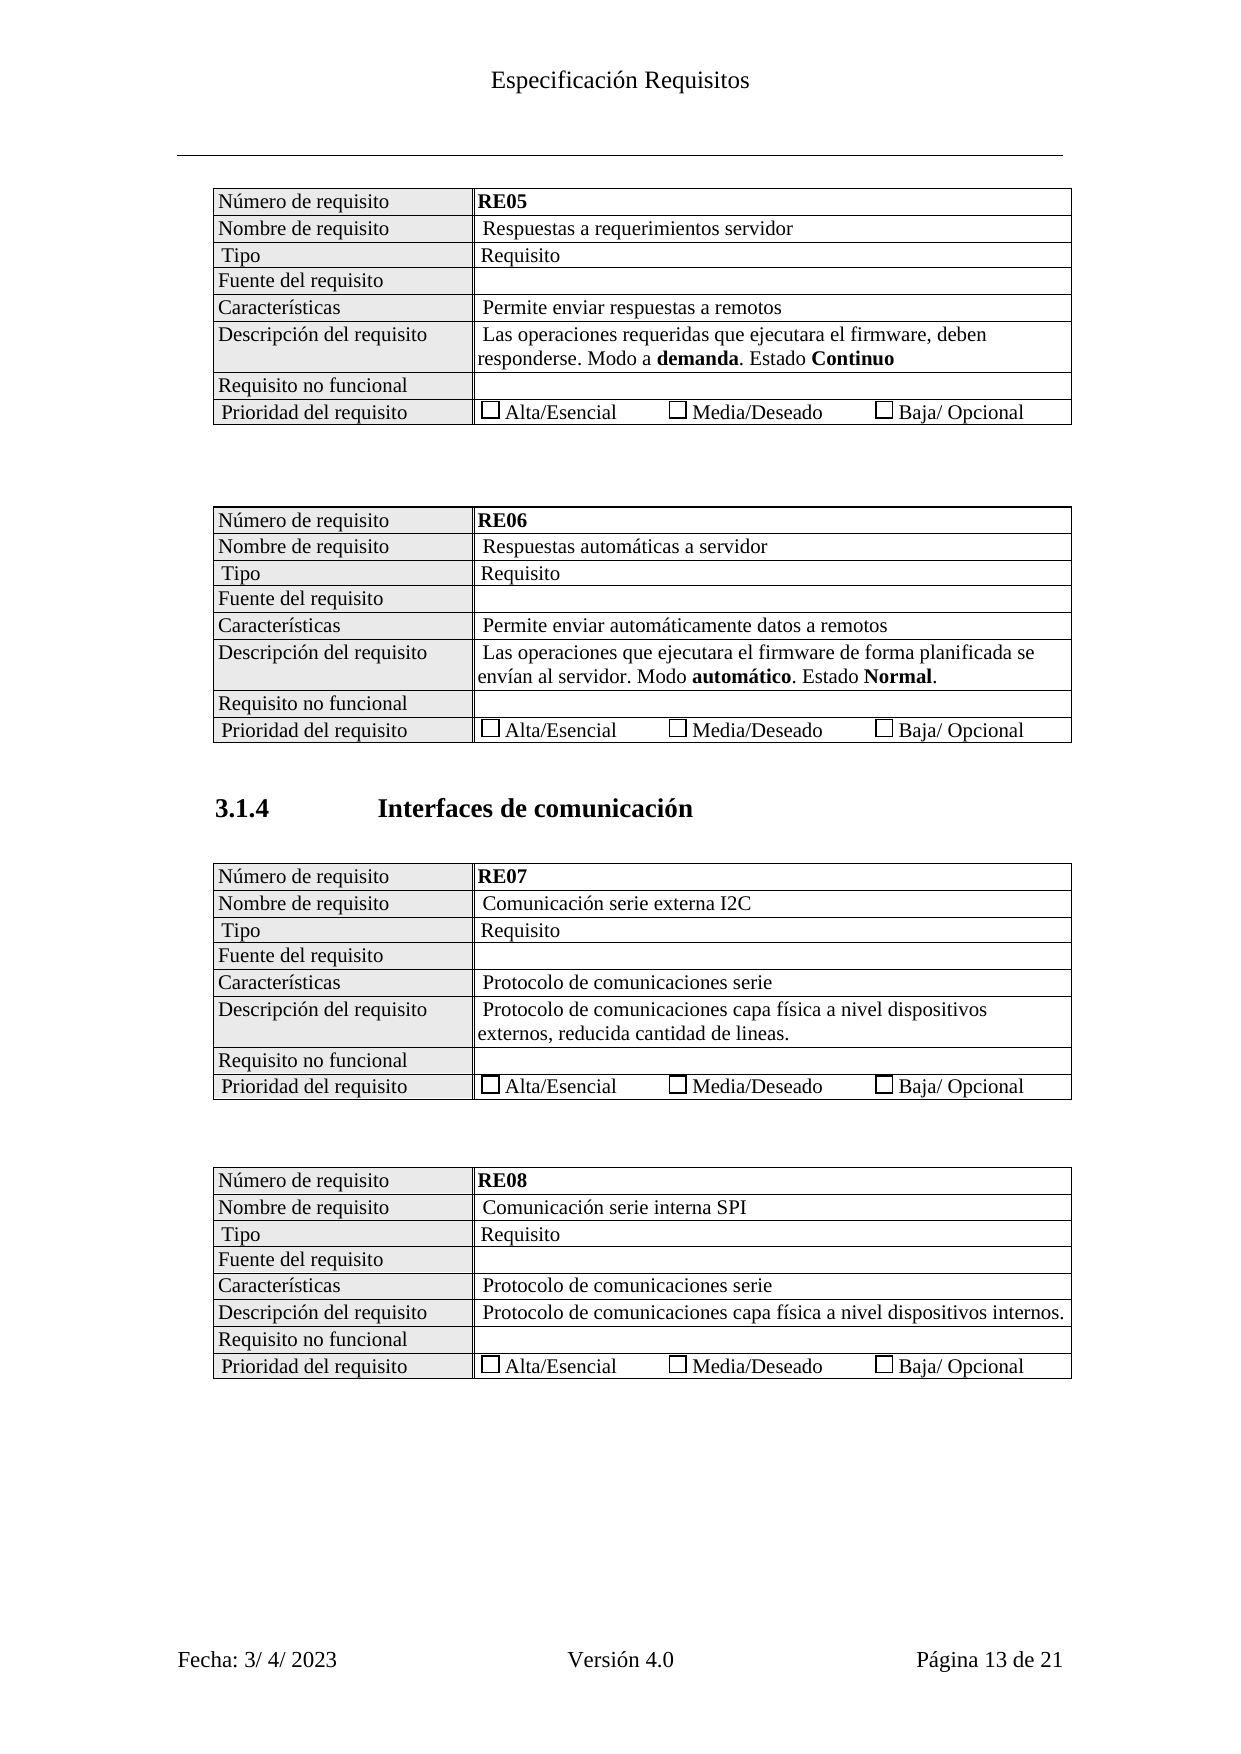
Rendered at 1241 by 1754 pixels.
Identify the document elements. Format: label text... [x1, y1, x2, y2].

table_cell [475, 943, 1071, 969]
table_cell Fuente del requisito [214, 943, 472, 969]
table_cell Tipo [214, 561, 472, 585]
table_header Número de requisito [214, 864, 472, 890]
table_cell Nombre de requisito [214, 216, 472, 242]
table_cell [475, 1048, 1071, 1073]
table_cell Descripción del requisito [214, 997, 472, 1047]
table_cell Características [214, 295, 472, 321]
table_cell Descripción del requisito [214, 1300, 472, 1326]
table_cell Baja/ Opcional [867, 1354, 1071, 1378]
table_cell Media/Deseado [661, 1354, 867, 1378]
table_cell Baja/ Opcional [867, 718, 1071, 742]
table_cell Nombre de requisito [214, 891, 472, 917]
table_cell Permite enviar respuestas a remotos [475, 295, 1071, 321]
table_cell Requisito no funcional [214, 373, 472, 399]
table_cell [661, 918, 1071, 942]
table_cell Baja/ Opcional [867, 1075, 1071, 1098]
table_cell [661, 1221, 1071, 1246]
table_cell [475, 691, 1071, 717]
table_cell Tipo [214, 1221, 472, 1246]
table_cell Alta/Esencial [475, 1075, 661, 1098]
table_cell Protocolo de comunicaciones serie [475, 970, 1071, 996]
table_cell Protocolo de comunicaciones serie [475, 1274, 1071, 1299]
table_cell Protocolo de comunicaciones capa física a nivel dispositivos internos. [475, 1300, 1071, 1326]
table_cell Prioridad del requisito [214, 1075, 472, 1098]
table_cell Protocolo de comunicaciones capa física a nivel dispositivos externos, reducida cantidad de lineas. [475, 997, 1071, 1047]
table_header Número de requisito [214, 1168, 472, 1193]
table_cell Alta/Esencial [475, 718, 661, 742]
table_cell Comunicación serie externa I2C [475, 891, 1071, 917]
table_cell Características [214, 613, 472, 639]
table_header RE08 [475, 1168, 1071, 1193]
table_cell Prioridad del requisito [214, 1354, 472, 1378]
table_cell Nombre de requisito [214, 534, 472, 560]
table_cell Media/Deseado [661, 400, 867, 424]
table_cell Requisito no funcional [214, 691, 472, 717]
table_cell Prioridad del requisito [214, 400, 472, 424]
table_cell Respuestas automáticas a servidor [475, 534, 1071, 560]
table_cell Requisito [475, 918, 661, 942]
table_cell [661, 243, 1071, 267]
table_cell Requisito [475, 1221, 661, 1246]
table_header RE06 [475, 508, 1071, 533]
table_cell Descripción del requisito [214, 322, 472, 372]
table_cell Características [214, 970, 472, 996]
table_cell Media/Deseado [661, 718, 867, 742]
table_cell Tipo [214, 918, 472, 942]
table_cell Fuente del requisito [214, 268, 472, 294]
table_cell [661, 561, 1071, 585]
table_header RE07 [475, 864, 1071, 890]
table_header Número de requisito [214, 508, 472, 533]
table_cell Nombre de requisito [214, 1195, 472, 1220]
subtitle Interfaces de comunicación [215, 792, 1063, 823]
table_cell [475, 586, 1071, 612]
table_cell Alta/Esencial [475, 1354, 661, 1378]
table_cell Comunicación serie interna SPI [475, 1195, 1071, 1220]
table_cell Requisito [475, 561, 661, 585]
table_header Número de requisito [214, 189, 472, 215]
table_cell Requisito no funcional [214, 1048, 472, 1073]
table_cell Descripción del requisito [214, 640, 472, 690]
table_cell [475, 268, 1071, 294]
table_cell Requisito no funcional [214, 1327, 472, 1353]
table_cell Fuente del requisito [214, 1247, 472, 1272]
table_cell Características [214, 1274, 472, 1299]
table_cell Respuestas a requerimientos servidor [475, 216, 1071, 242]
table_cell [475, 1247, 1071, 1272]
table_cell Permite enviar automáticamente datos a remotos [475, 613, 1071, 639]
table_cell Las operaciones que ejecutara el firmware de forma planificada se envían al servidor. Modo automático. Estado Normal. [475, 640, 1071, 690]
table_cell Fuente del requisito [214, 586, 472, 612]
table_cell Prioridad del requisito [214, 718, 472, 742]
table_cell [475, 1327, 1071, 1353]
table_cell Requisito [475, 243, 661, 267]
table_cell Las operaciones requeridas que ejecutara el firmware, deben responderse. Modo a demanda. Estado Continuo [475, 322, 1071, 372]
table_cell [475, 373, 1071, 399]
table_cell Tipo [214, 243, 472, 267]
table_header RE05 [475, 189, 1071, 215]
table_cell Media/Deseado [661, 1075, 867, 1098]
table_cell Alta/Esencial [475, 400, 661, 424]
table_cell Baja/ Opcional [867, 400, 1071, 424]
